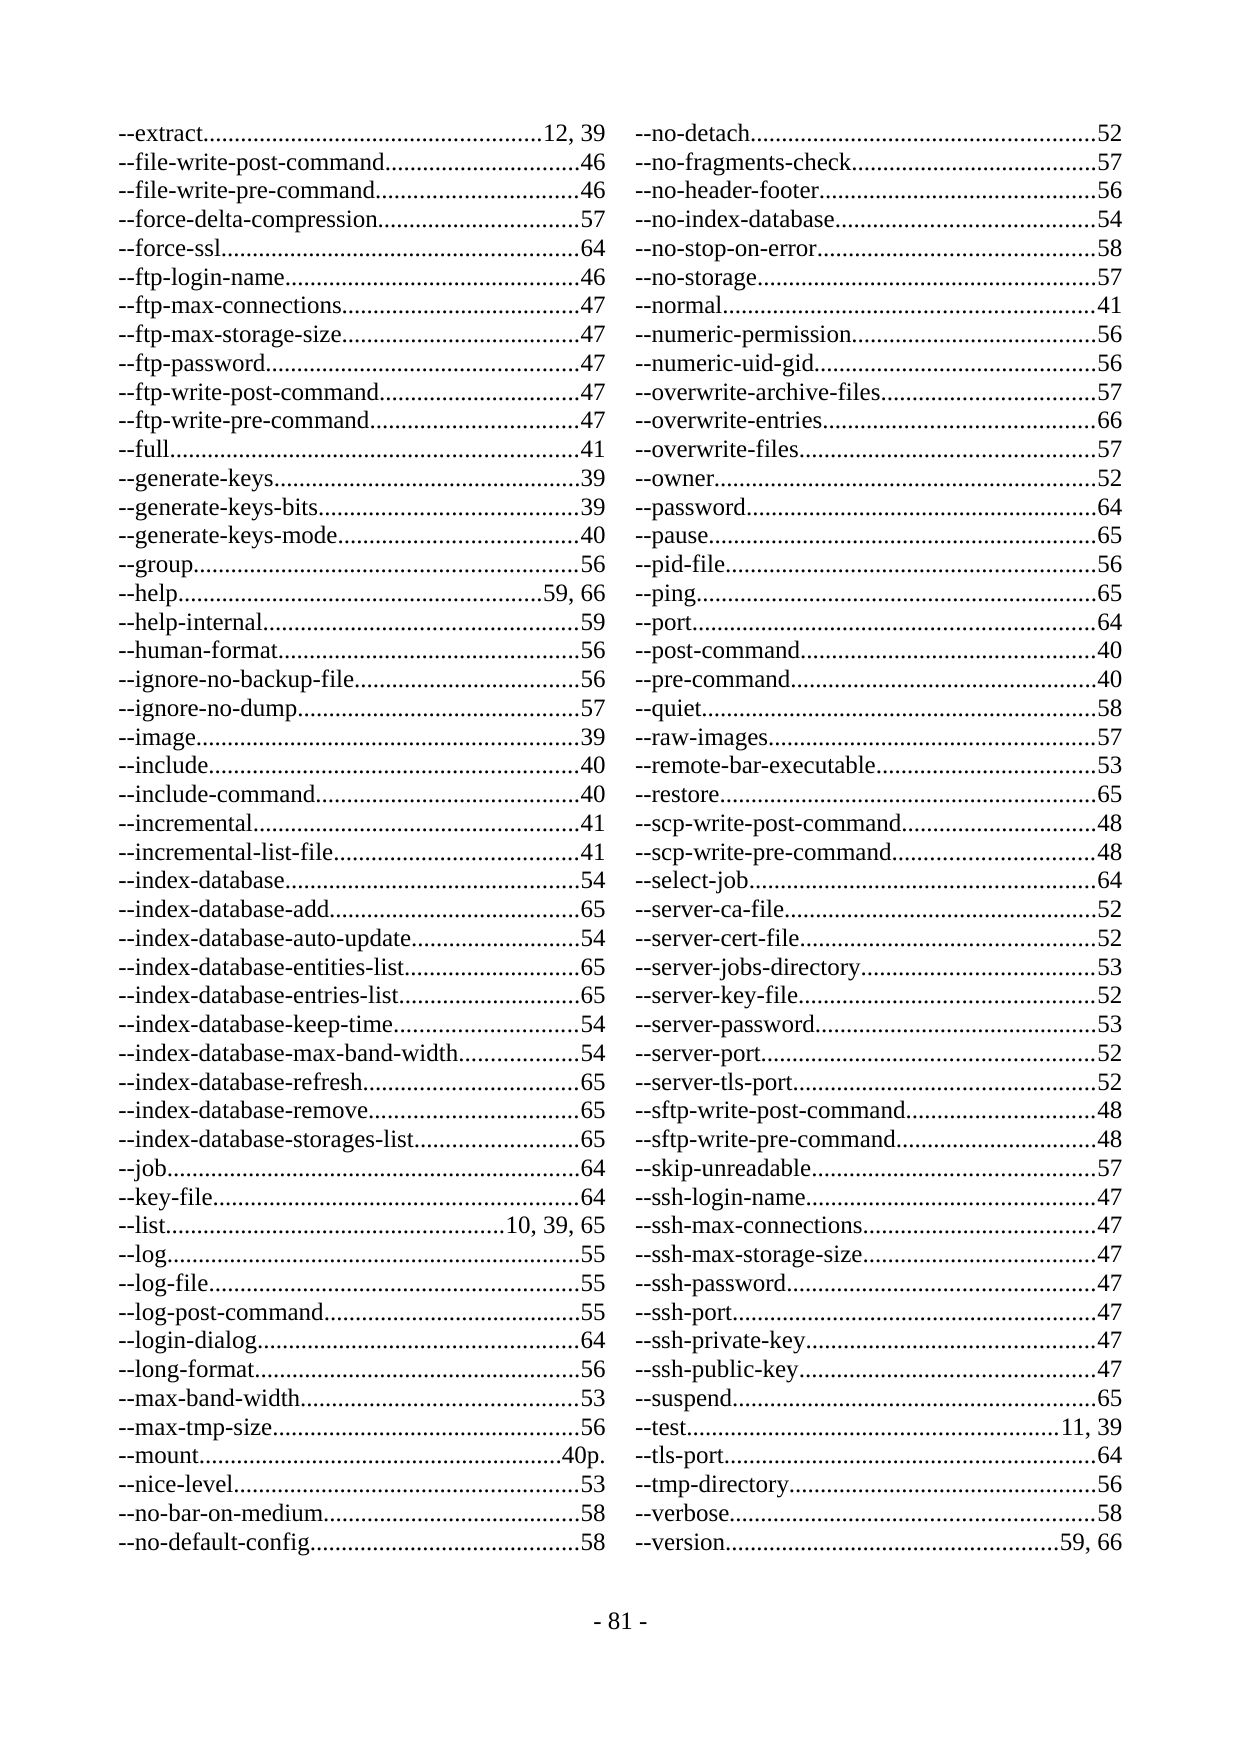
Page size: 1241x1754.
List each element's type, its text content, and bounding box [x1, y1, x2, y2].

text --server-password 53 [635, 1009, 1122, 1038]
text --ssh-public-key 47 [635, 1354, 1122, 1383]
text --server-cert-file 52 [635, 923, 1122, 952]
text --suspend 65 [635, 1383, 1122, 1412]
text --port 64 [635, 607, 1122, 636]
text --pre-command 40 [635, 664, 1122, 693]
text --no-storage 57 [635, 262, 1122, 291]
text --ssh-private-key 47 [635, 1326, 1122, 1354]
text --ssh-max-storage-size 47 [635, 1239, 1122, 1268]
text --incremental 41 [118, 808, 605, 837]
text --mount 40p. [118, 1441, 605, 1469]
text --quiet 58 [635, 693, 1122, 722]
text --no-fragments-check 57 [635, 147, 1122, 176]
text --index-database-add 65 [118, 894, 605, 923]
text --key-file 64 [118, 1182, 605, 1211]
text --list 10, 39, 65 [118, 1211, 605, 1239]
text --job 64 [118, 1153, 605, 1182]
text --nice-level 53 [118, 1469, 605, 1498]
text --full 41 [118, 434, 605, 463]
text --log 55 [118, 1239, 605, 1268]
text --log-post-command 55 [118, 1297, 605, 1326]
text --skip-unreadable 57 [635, 1153, 1122, 1182]
text --index-database 54 [118, 866, 605, 894]
text --index-database-refresh 65 [118, 1067, 605, 1096]
text --overwrite-archive-files 57 [635, 377, 1122, 406]
text --force-delta-compression 57 [118, 204, 605, 233]
text --ftp-write-post-command 47 [118, 377, 605, 406]
text --password 64 [635, 492, 1122, 521]
text --server-tls-port 52 [635, 1067, 1122, 1096]
text --post-command 40 [635, 636, 1122, 664]
text --index-database-keep-time 54 [118, 1009, 605, 1038]
text --no-header-footer 56 [635, 176, 1122, 204]
text --ssh-port 47 [635, 1297, 1122, 1326]
text --include-command 40 [118, 779, 605, 808]
text --no-index-database 54 [635, 204, 1122, 233]
text --max-tmp-size 56 [118, 1412, 605, 1441]
text --ftp-max-connections 47 [118, 291, 605, 319]
text --sftp-write-post-command 48 [635, 1096, 1122, 1124]
text --ping 65 [635, 578, 1122, 607]
text --ftp-max-storage-size 47 [118, 319, 605, 348]
text --version 59, 66 [635, 1527, 1122, 1556]
text --normal 41 [635, 291, 1122, 319]
text --file-write-post-command 46 [118, 147, 605, 176]
text --index-database-remove 65 [118, 1096, 605, 1124]
text --no-stop-on-error 58 [635, 233, 1122, 262]
text --raw-images 57 [635, 722, 1122, 751]
text --image 39 [118, 722, 605, 751]
text --scp-write-post-command 48 [635, 808, 1122, 837]
text --extract 12, 39 [118, 118, 605, 147]
text --ssh-max-connections 47 [635, 1211, 1122, 1239]
text --tls-port 64 [635, 1441, 1122, 1469]
text --no-bar-on-medium 58 [118, 1498, 605, 1527]
text --incremental-list-file 41 [118, 837, 605, 866]
text --tmp-directory 56 [635, 1469, 1122, 1498]
text --group 56 [118, 549, 605, 578]
text --ssh-login-name 47 [635, 1182, 1122, 1211]
text --file-write-pre-command 46 [118, 176, 605, 204]
text --verbose 58 [635, 1498, 1122, 1527]
text --generate-keys 39 [118, 463, 605, 492]
text --server-port 52 [635, 1038, 1122, 1067]
text --force-ssl 64 [118, 233, 605, 262]
text --no-detach 52 [635, 118, 1122, 147]
text --test 11, 39 [635, 1412, 1122, 1441]
text --include 40 [118, 751, 605, 779]
text --help 59, 66 [118, 578, 605, 607]
text --ignore-no-dump 57 [118, 693, 605, 722]
text --numeric-uid-gid 56 [635, 348, 1122, 377]
text --max-band-width 53 [118, 1383, 605, 1412]
text --index-database-storages-list 65 [118, 1124, 605, 1153]
text --pid-file 56 [635, 549, 1122, 578]
text --numeric-permission 56 [635, 319, 1122, 348]
text --ssh-password 47 [635, 1268, 1122, 1297]
text --index-database-entities-list 65 [118, 952, 605, 981]
text --no-default-config 58 [118, 1527, 605, 1556]
text --ignore-no-backup-file 56 [118, 664, 605, 693]
text --log-file 55 [118, 1268, 605, 1297]
text --generate-keys-mode 40 [118, 521, 605, 549]
text --pause 65 [635, 521, 1122, 549]
text --scp-write-pre-command 48 [635, 837, 1122, 866]
text --index-database-max-band-width 54 [118, 1038, 605, 1067]
text --index-database-entries-list 65 [118, 981, 605, 1009]
text --server-ca-file 52 [635, 894, 1122, 923]
text --ftp-write-pre-command 47 [118, 406, 605, 434]
text --owner 52 [635, 463, 1122, 492]
text --overwrite-files 57 [635, 434, 1122, 463]
text --ftp-password 47 [118, 348, 605, 377]
text --help-internal 59 [118, 607, 605, 636]
text --human-format 56 [118, 636, 605, 664]
text --server-key-file 52 [635, 981, 1122, 1009]
text --restore 65 [635, 779, 1122, 808]
text --remote-bar-executable 53 [635, 751, 1122, 779]
text --overwrite-entries 66 [635, 406, 1122, 434]
text --ftp-login-name 46 [118, 262, 605, 291]
text --select-job 64 [635, 866, 1122, 894]
text --generate-keys-bits 39 [118, 492, 605, 521]
text --login-dialog 64 [118, 1326, 605, 1354]
text --long-format 56 [118, 1354, 605, 1383]
text --index-database-auto-update 54 [118, 923, 605, 952]
text --server-jobs-directory 53 [635, 952, 1122, 981]
text --sftp-write-pre-command 48 [635, 1124, 1122, 1153]
